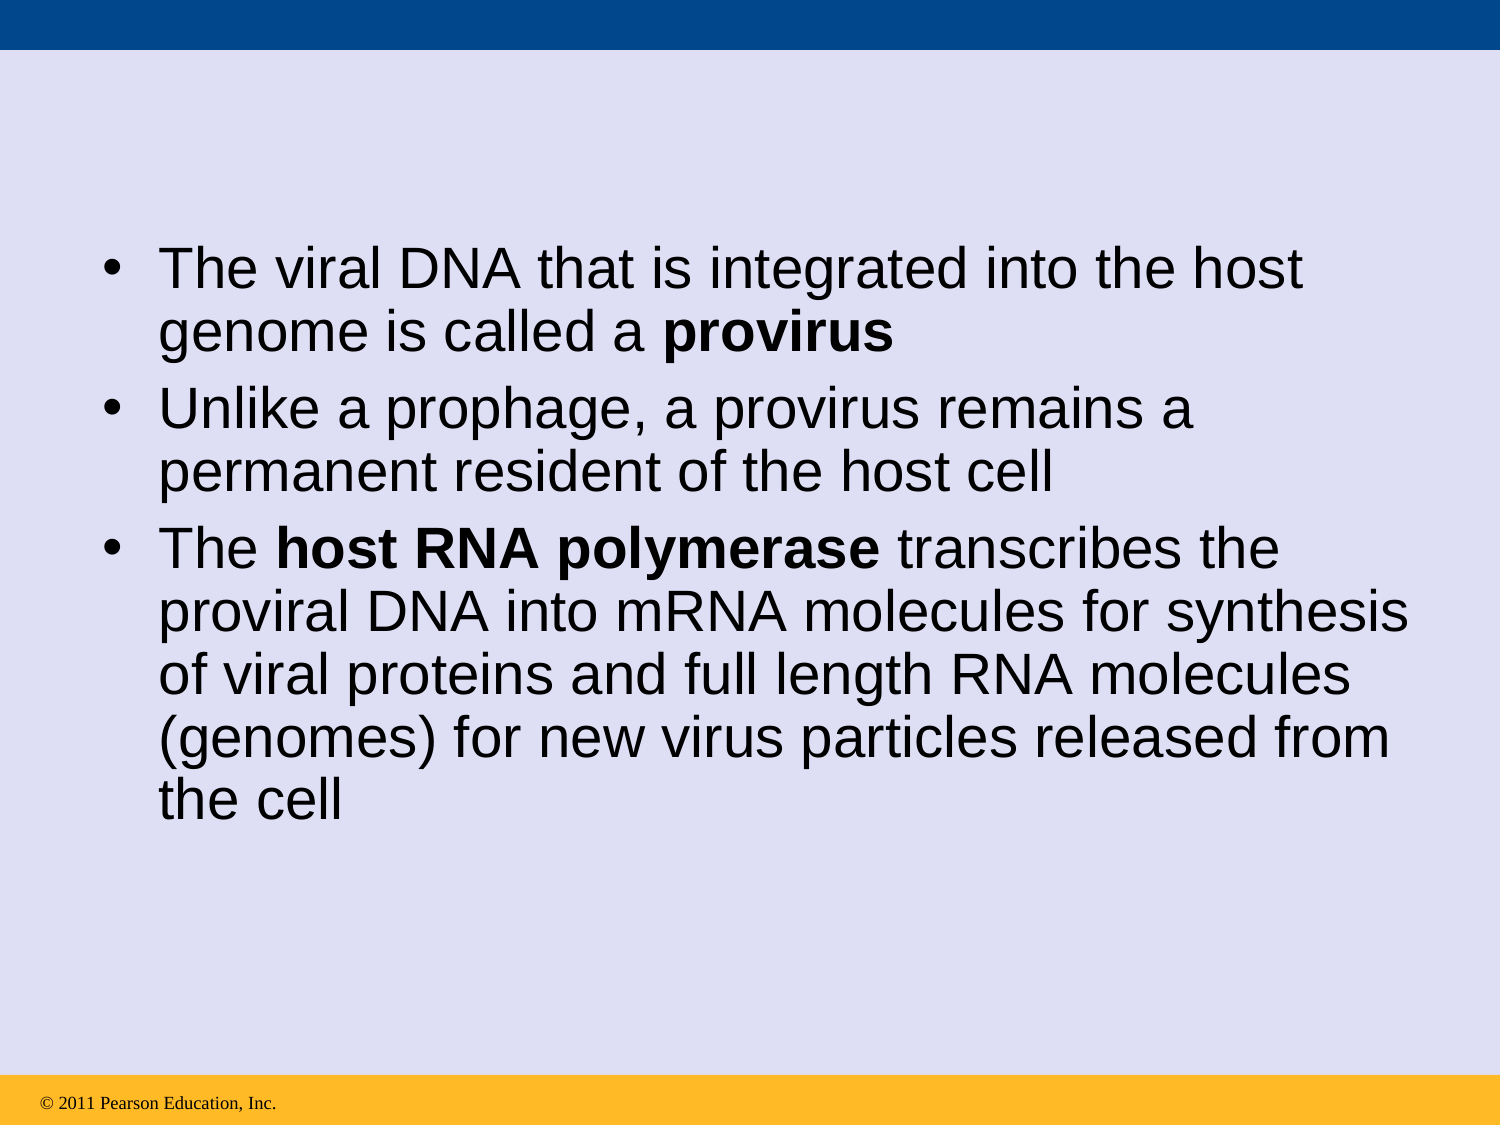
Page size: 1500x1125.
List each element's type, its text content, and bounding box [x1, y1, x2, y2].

text_box © 2011 Pearson Education, Inc. [24, 1083, 400, 1121]
text_box [0, 0, 1500, 50]
list The viral DNA that is integrated into the host genome is called a provirus Unlike a prophage, a provirus remains a permanent resident of the host cell The host RNA polymerase transcribes the proviral DNA into mRNA molecules for synthesis of viral proteins and full length RNA molecules (genomes) for new virus particles released from the cell [87, 230, 1488, 1015]
text_box [0, 1074, 1500, 1125]
